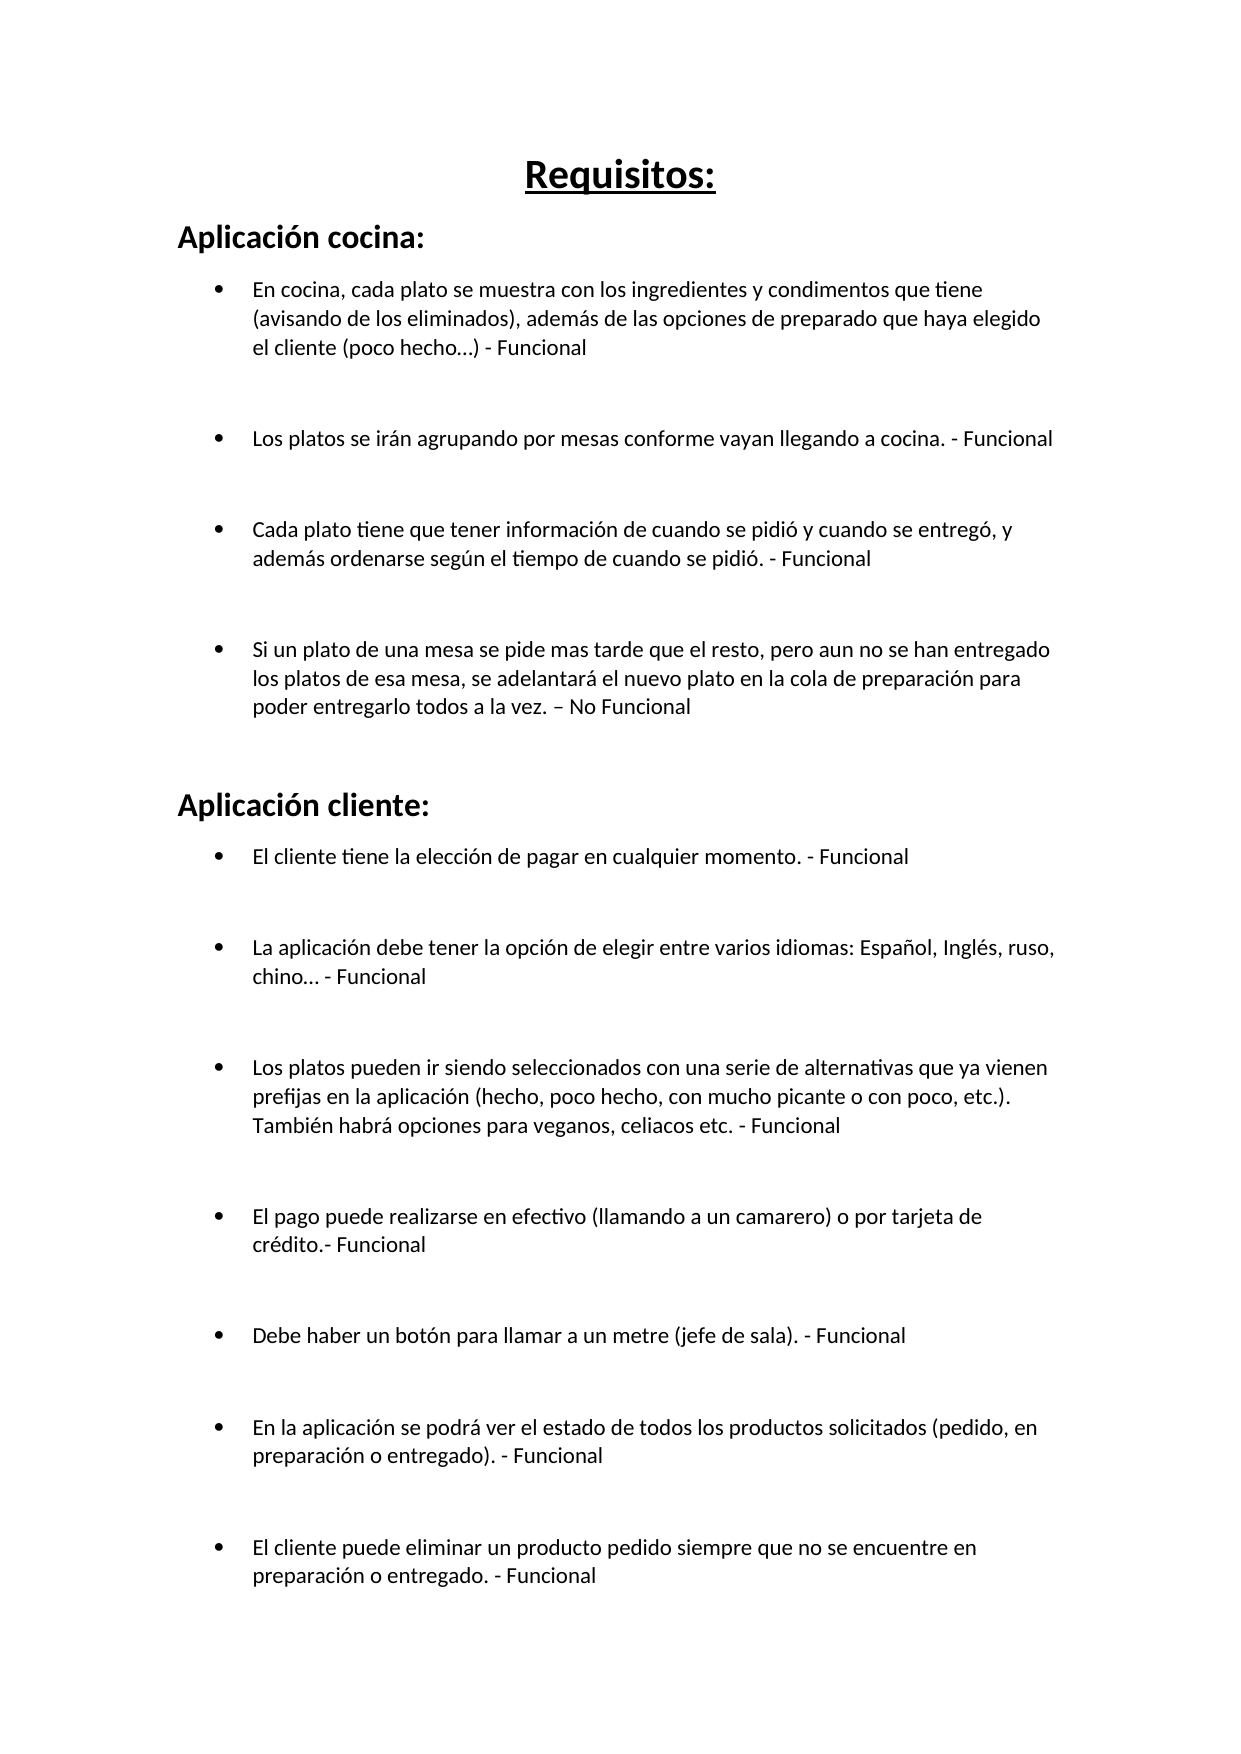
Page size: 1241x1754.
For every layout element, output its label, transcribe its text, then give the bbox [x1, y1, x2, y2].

list La aplicación debe tener la opción de elegir entre varios idiomas: Español, Inglés, ruso, chino… - Funcional [215, 933, 1063, 990]
list El cliente puede eliminar un producto pedido siempre que no se encuentre en preparación o entregado. - Funcional [215, 1533, 1063, 1589]
text Aplicación cocina: [177, 217, 1063, 257]
list En cocina, cada plato se muestra con los ingredientes y condimentos que tiene (avisando de los eliminados), además de las opciones de preparado que haya elegido el cliente (poco hecho…) - Funcional [215, 275, 1063, 361]
list El pago puede realizarse en efectivo (llamando a un camarero) o por tarjeta de crédito.- Funcional [215, 1202, 1063, 1259]
list Debe haber un botón para llamar a un metre (jefe de sala). - Funcional [215, 1322, 1063, 1350]
list Si un plato de una mesa se pide mas tarde que el resto, pero aun no se han entregado los platos de esa mesa, se adelantará el nuevo plato en la cola de preparación para poder entregarlo todos a la vez. – No Funcional [215, 635, 1063, 721]
list Los platos pueden ir siendo seleccionados con una serie de alternativas que ya vienen prefijas en la aplicación (hecho, poco hecho, con mucho picante o con poco, etc.). También habrá opciones para veganos, celiacos etc. - Funcional [215, 1053, 1063, 1139]
list El cliente tiene la elección de pagar en cualquier momento. - Funcional [215, 842, 1063, 870]
text Requisitos: [177, 148, 1063, 198]
list En la aplicación se podrá ver el estado de todos los productos solicitados (pedido, en preparación o entregado). - Funcional [215, 1413, 1063, 1469]
list Cada plato tiene que tener información de cuando se pidió y cuando se entregó, y además ordenarse según el tiempo de cuando se pidió. - Funcional [215, 515, 1063, 572]
list Los platos se irán agrupando por mesas conforme vayan llegando a cocina. - Funcional [215, 424, 1063, 452]
text Aplicación cliente: [177, 783, 1063, 824]
